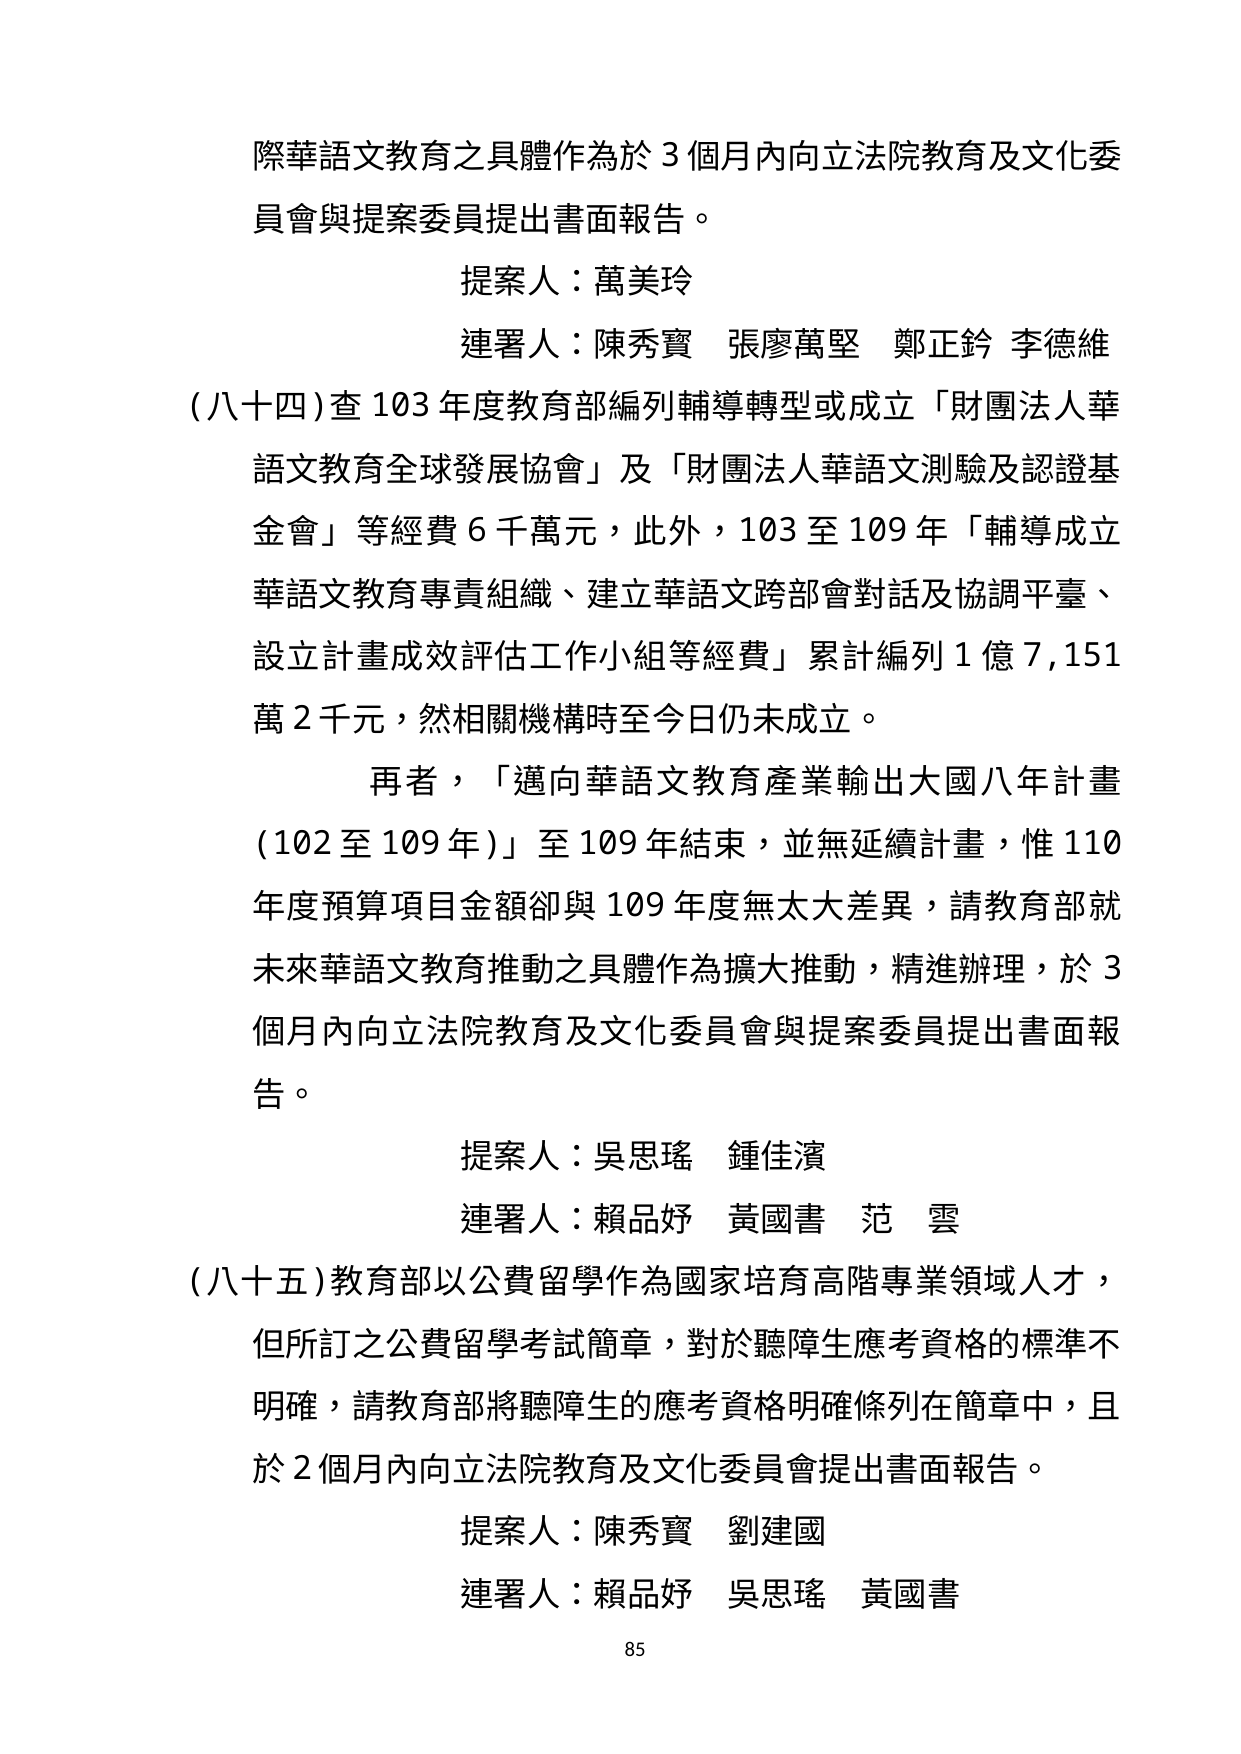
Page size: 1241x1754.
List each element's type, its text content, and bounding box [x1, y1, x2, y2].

text 連署人：賴品妤 吳思瑤 黃國書 [460, 1550, 1122, 1612]
text 連署人：陳秀寳 張廖萬堅 鄭正鈐 李德維 [460, 300, 1122, 362]
text 提案人：陳秀寳 劉建國 [460, 1487, 1122, 1550]
text (八十四)查103年度教育部編列輔導轉型或成立「財團法人華語文教育全球發展協會」及「財團法人華語文測驗及認證基金會」等經費6千萬元，此外，103至109年「輔導成立華語文教育專責組織、建立華語文跨部會對話及協調平臺、設立計畫成效評估工作小組等經費」累計編列1億7,151萬2千元，然相關機構時至今日仍未成立。 [185, 362, 1122, 737]
text (八十五)教育部以公費留學作為國家培育高階專業領域人才，但所訂之公費留學考試簡章，對於聽障生應考資格的標準不明確，請教育部將聽障生的應考資格明確條列在簡章中，且於2個月內向立法院教育及文化委員會提出書面報告。 [185, 1237, 1122, 1487]
text 提案人：萬美玲 [460, 237, 1122, 300]
text 提案人：吳思瑤 鍾佳濱 [460, 1112, 1122, 1175]
text 連署人：賴品妤 黃國書 范 雲 [460, 1175, 1122, 1237]
text 再者，「邁向華語文教育產業輸出大國八年計畫(102至109年)」至109年結束，並無延續計畫，惟110年度預算項目金額卻與109年度無太大差異，請教育部就未來華語文教育推動之具體作為擴大推動，精進辦理，於3個月內向立法院教育及文化委員會與提案委員提出書面報告。 [185, 737, 1122, 1112]
text 際華語文教育之具體作為於3個月內向立法院教育及文化委員會與提案委員提出書面報告。 [185, 112, 1122, 237]
